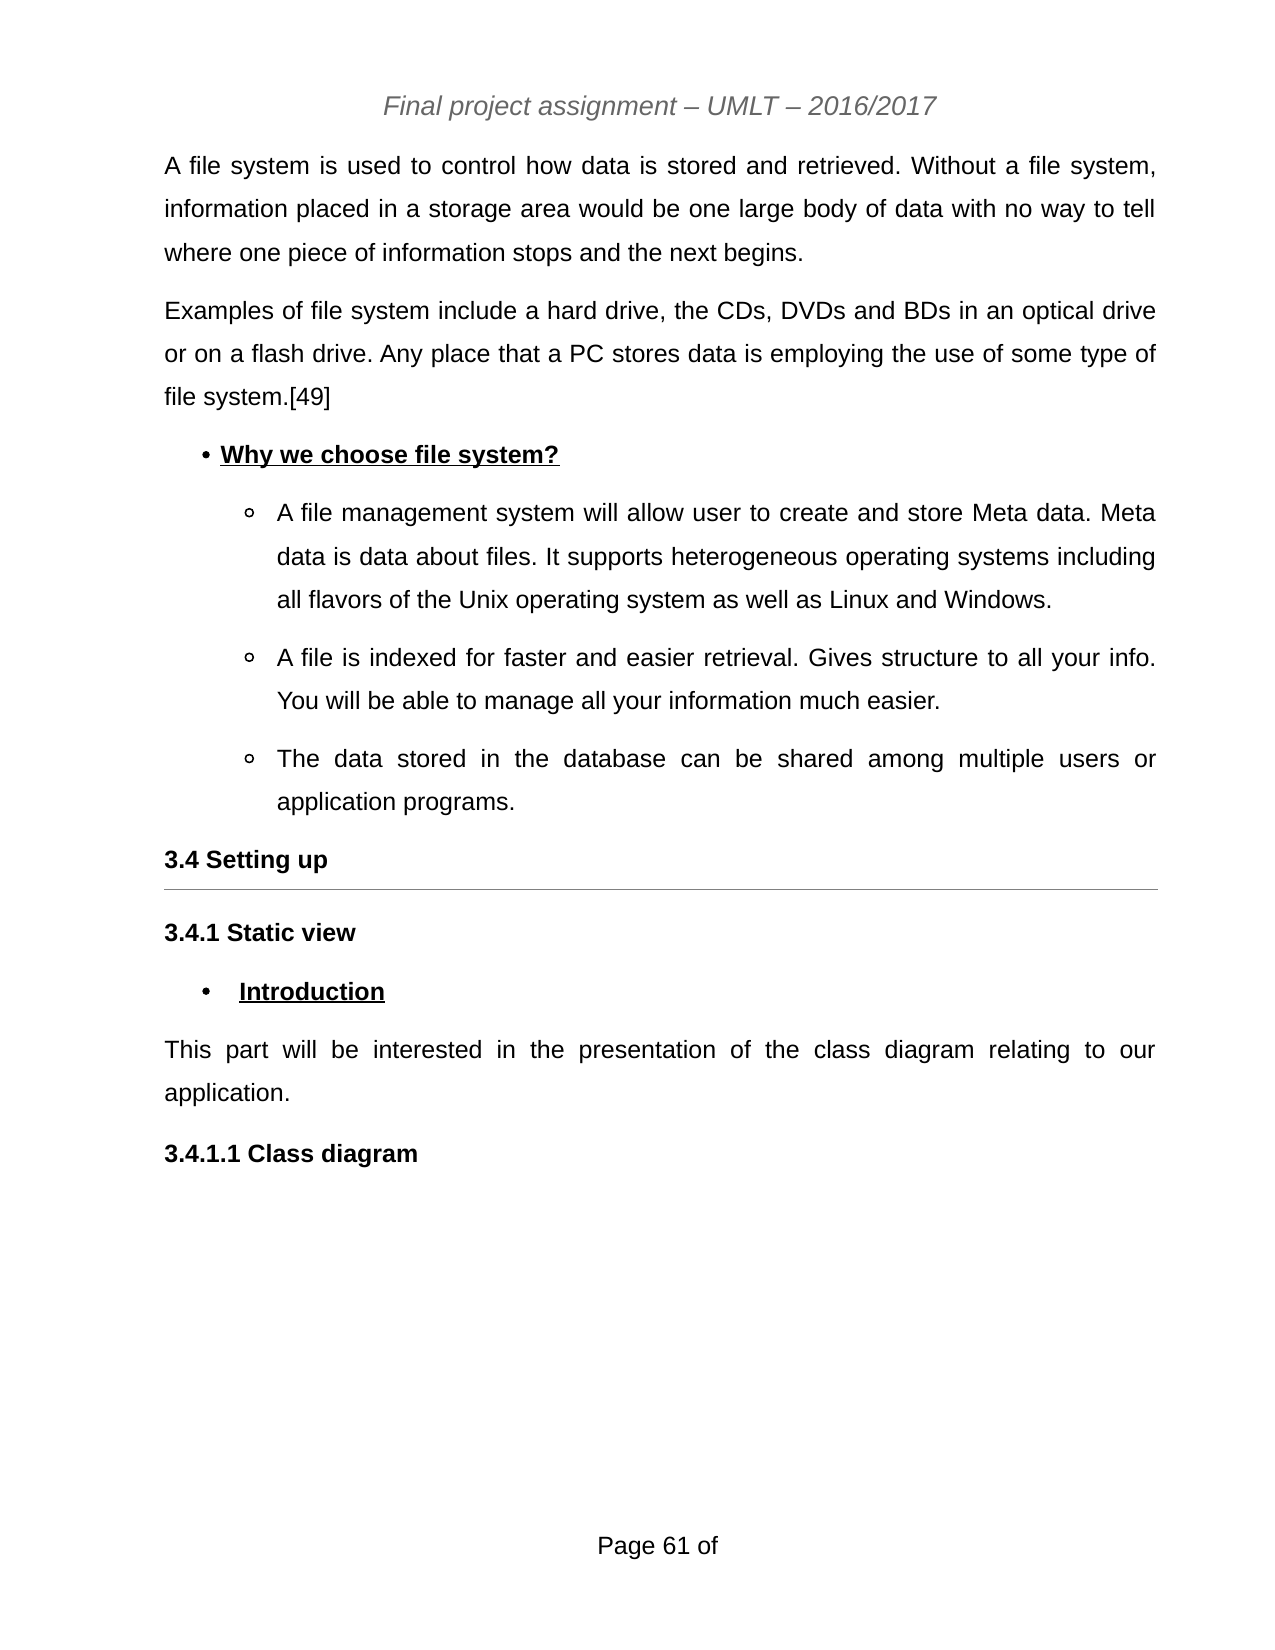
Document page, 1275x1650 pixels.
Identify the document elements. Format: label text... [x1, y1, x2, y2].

list A file management system will allow user to create and store Meta data. Meta data is data about files. It supports heterogeneous operating systems including all flavors of the Unix operating system as well as Linux and Windows. [239, 498, 1158, 613]
text This part will be interested in the presentation of the class diagram relating to our application. [164, 1035, 1158, 1107]
list A file is indexed for faster and easier retrieval. Gives structure to all your info. You will be able to manage all your information much easier. [239, 643, 1158, 715]
subtitle 3.4.1.1 Class diagram [164, 1139, 1158, 1168]
list Introduction [202, 976, 1158, 1005]
text A file system is used to control how data is stored and retrieved. Without a file system, information placed in a storage area would be one large body of data with no way to tell where one piece of information stops and the next begins. [164, 151, 1158, 266]
subtitle 3.4.1 Static view [164, 918, 1158, 947]
text Examples of file system include a hard drive, the CDs, DVDs and BDs in an optical drive or on a flash drive. Any place that a PC stores data is employing the use of some type of file system.[49] [164, 296, 1158, 411]
list The data stored in the database can be shared among multiple users or application programs. [239, 744, 1158, 816]
subtitle 3.4 Setting up [164, 845, 1158, 874]
list Why we choose file system? [202, 440, 1158, 469]
